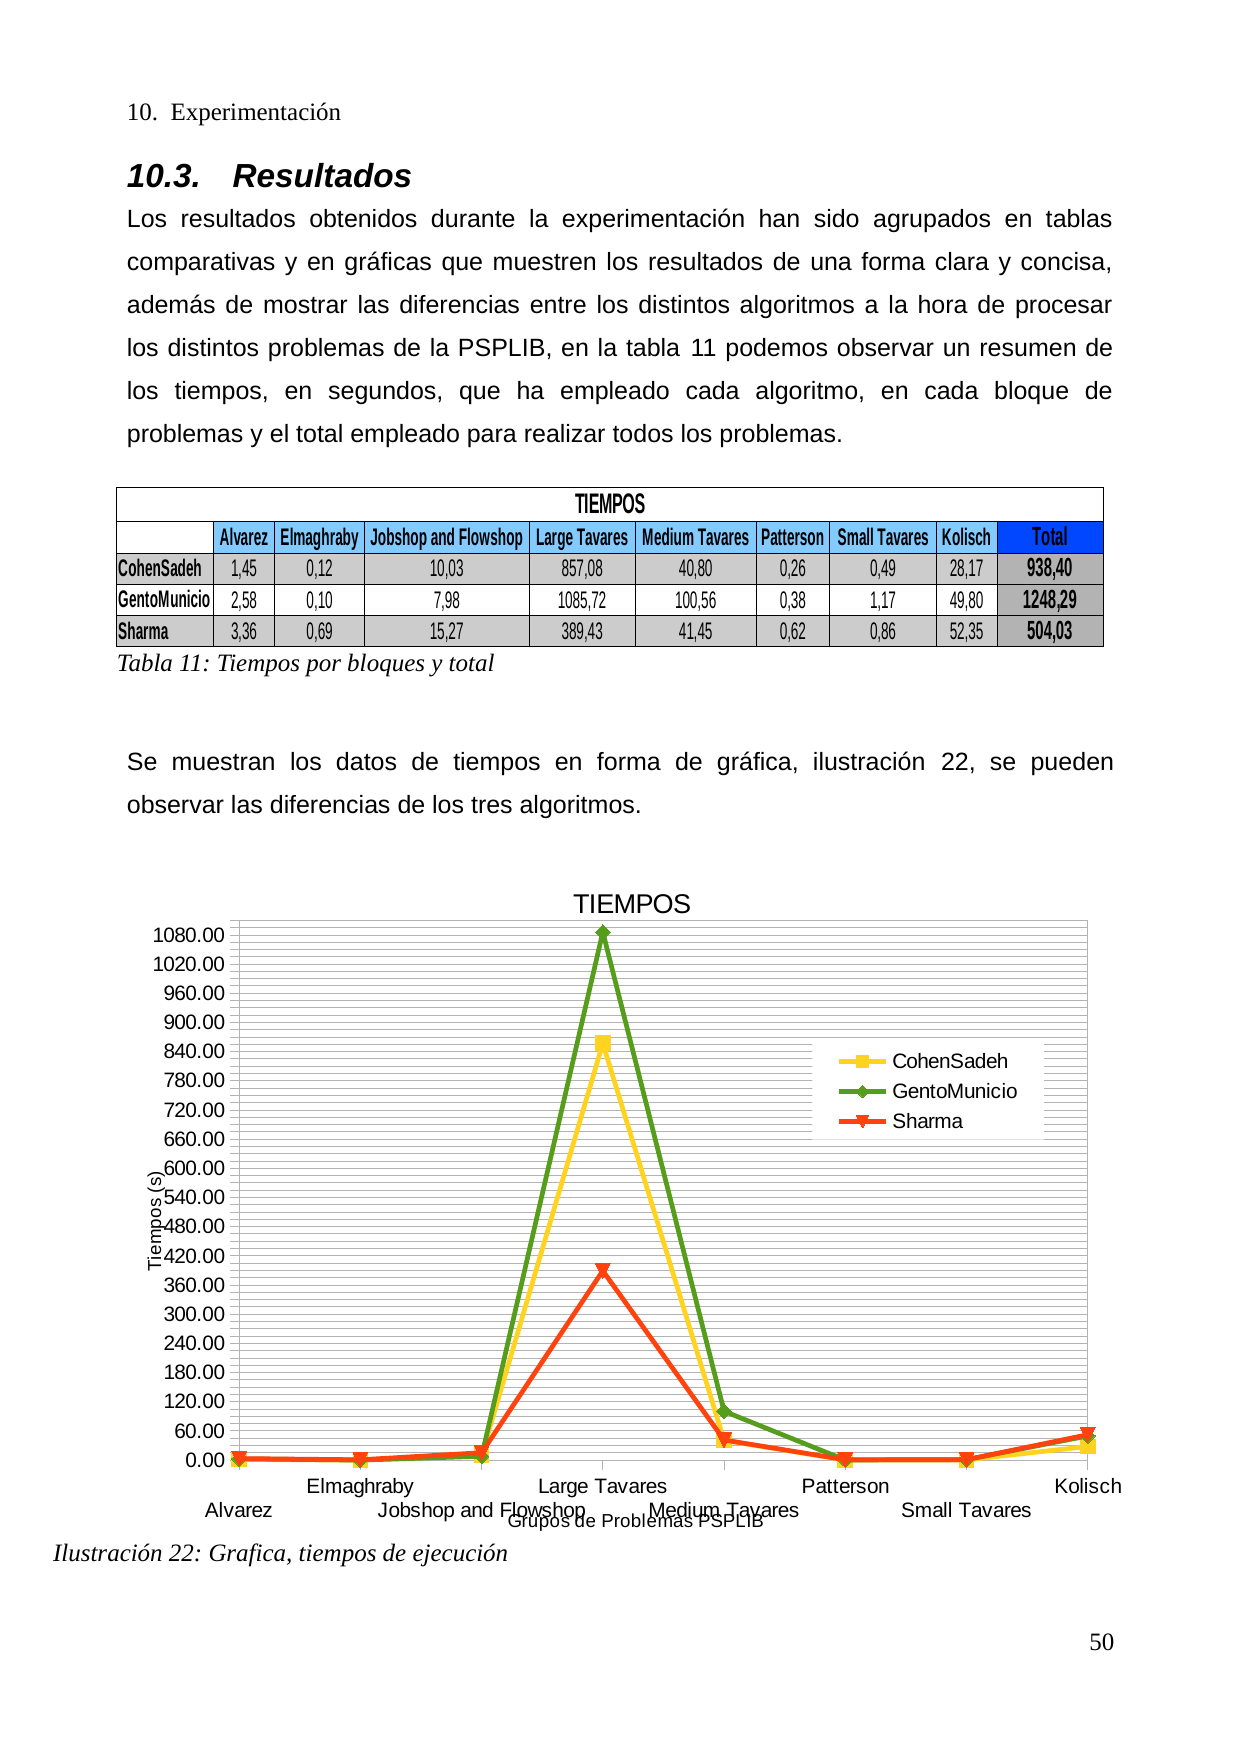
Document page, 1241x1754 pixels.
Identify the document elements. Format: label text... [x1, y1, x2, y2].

text Se muestran los datos de tiempos en forma de gráfica, ilustración 22, se pueden observar las diferencias de los tres algoritmos. [127, 747, 1114, 819]
text Los resultados obtenidos durante la experimentación han sido agrupados en tablas comparativas y en gráficas que muestren los resultados de una forma clara y concisa, además de mostrar las diferencias entre los distintos algoritmos a la hora de procesar los distintos problemas de la PSPLIB, en la tabla 11 podemos observar un resumen de los tiempos, en segundos, que ha empleado cada algoritmo, en cada bloque de problemas y el total empleado para realizar todos los problemas. [127, 204, 1114, 448]
text Tabla 11: Tiempos por bloques y total [117, 487, 1124, 677]
text [53, 1567, 1188, 1615]
text Ilustración 22: Grafica, tiempos de ejecución [53, 861, 1188, 1567]
text [53, 848, 1188, 861]
subtitle Resultados [127, 156, 1114, 195]
